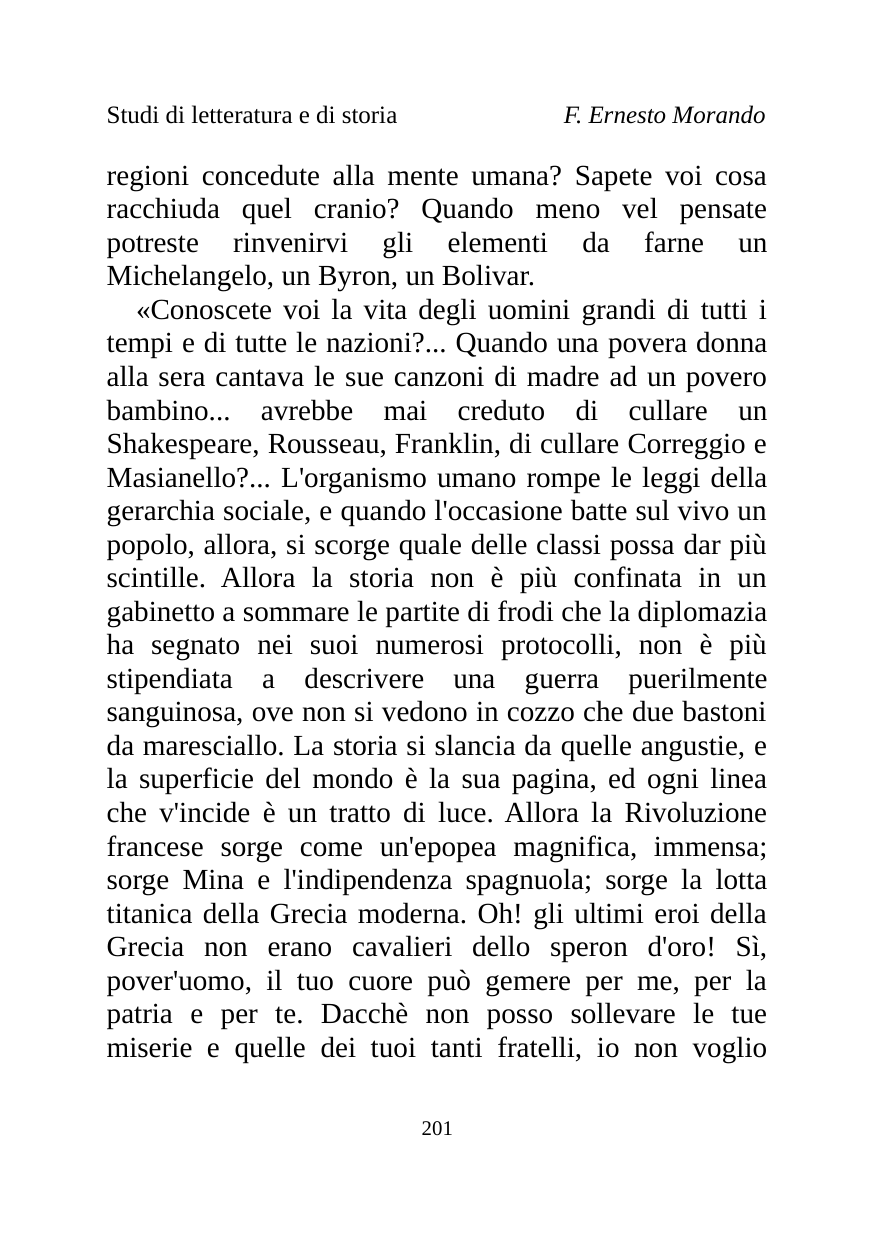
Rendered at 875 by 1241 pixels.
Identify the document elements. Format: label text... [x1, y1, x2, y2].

text «Conoscete voi la vita degli uomini grandi di tutti i tempi e di tutte le nazioni?... Quando una povera donna alla sera cantava le sue canzoni di madre ad un povero bambino... avrebbe mai creduto di cullare un Shakespeare, Rousseau, Franklin, di cullare Correggio e Masianello?... L'organismo umano rompe le leggi della gerarchia sociale, e quando l'occasione batte sul vivo un popolo, allora, si scorge quale delle classi possa dar più scintille. Allora la storia non è più confinata in un gabinetto a sommare le partite di frodi che la diplomazia ha segnato nei suoi numerosi protocolli, non è più stipendiata a descrivere una guerra puerilmente sanguinosa, ove non si vedono in cozzo che due bastoni da maresciallo. La storia si slancia da quelle angustie, e la superficie del mondo è la sua pagina, ed ogni linea che v'incide è un tratto di luce. Allora la Rivoluzione francese sorge come un'epopea magnifica, immensa; sorge Mina e l'indipendenza spagnuola; sorge la lotta titanica della Grecia moderna. Oh! gli ultimi eroi della Grecia non erano cavalieri dello speron d'oro! Sì, pover'uomo, il tuo cuore può gemere per me, per la patria e per te. Dacchè non posso sollevare le tue miserie e quelle dei tuoi tanti fratelli, io non voglio [106, 292, 768, 1063]
text regioni concedute alla mente umana? Sapete voi cosa racchiuda quel cranio? Quando meno vel pensate potreste rinvenirvi gli elementi da farne un Michelangelo, un Byron, un Bolivar. [106, 158, 768, 292]
